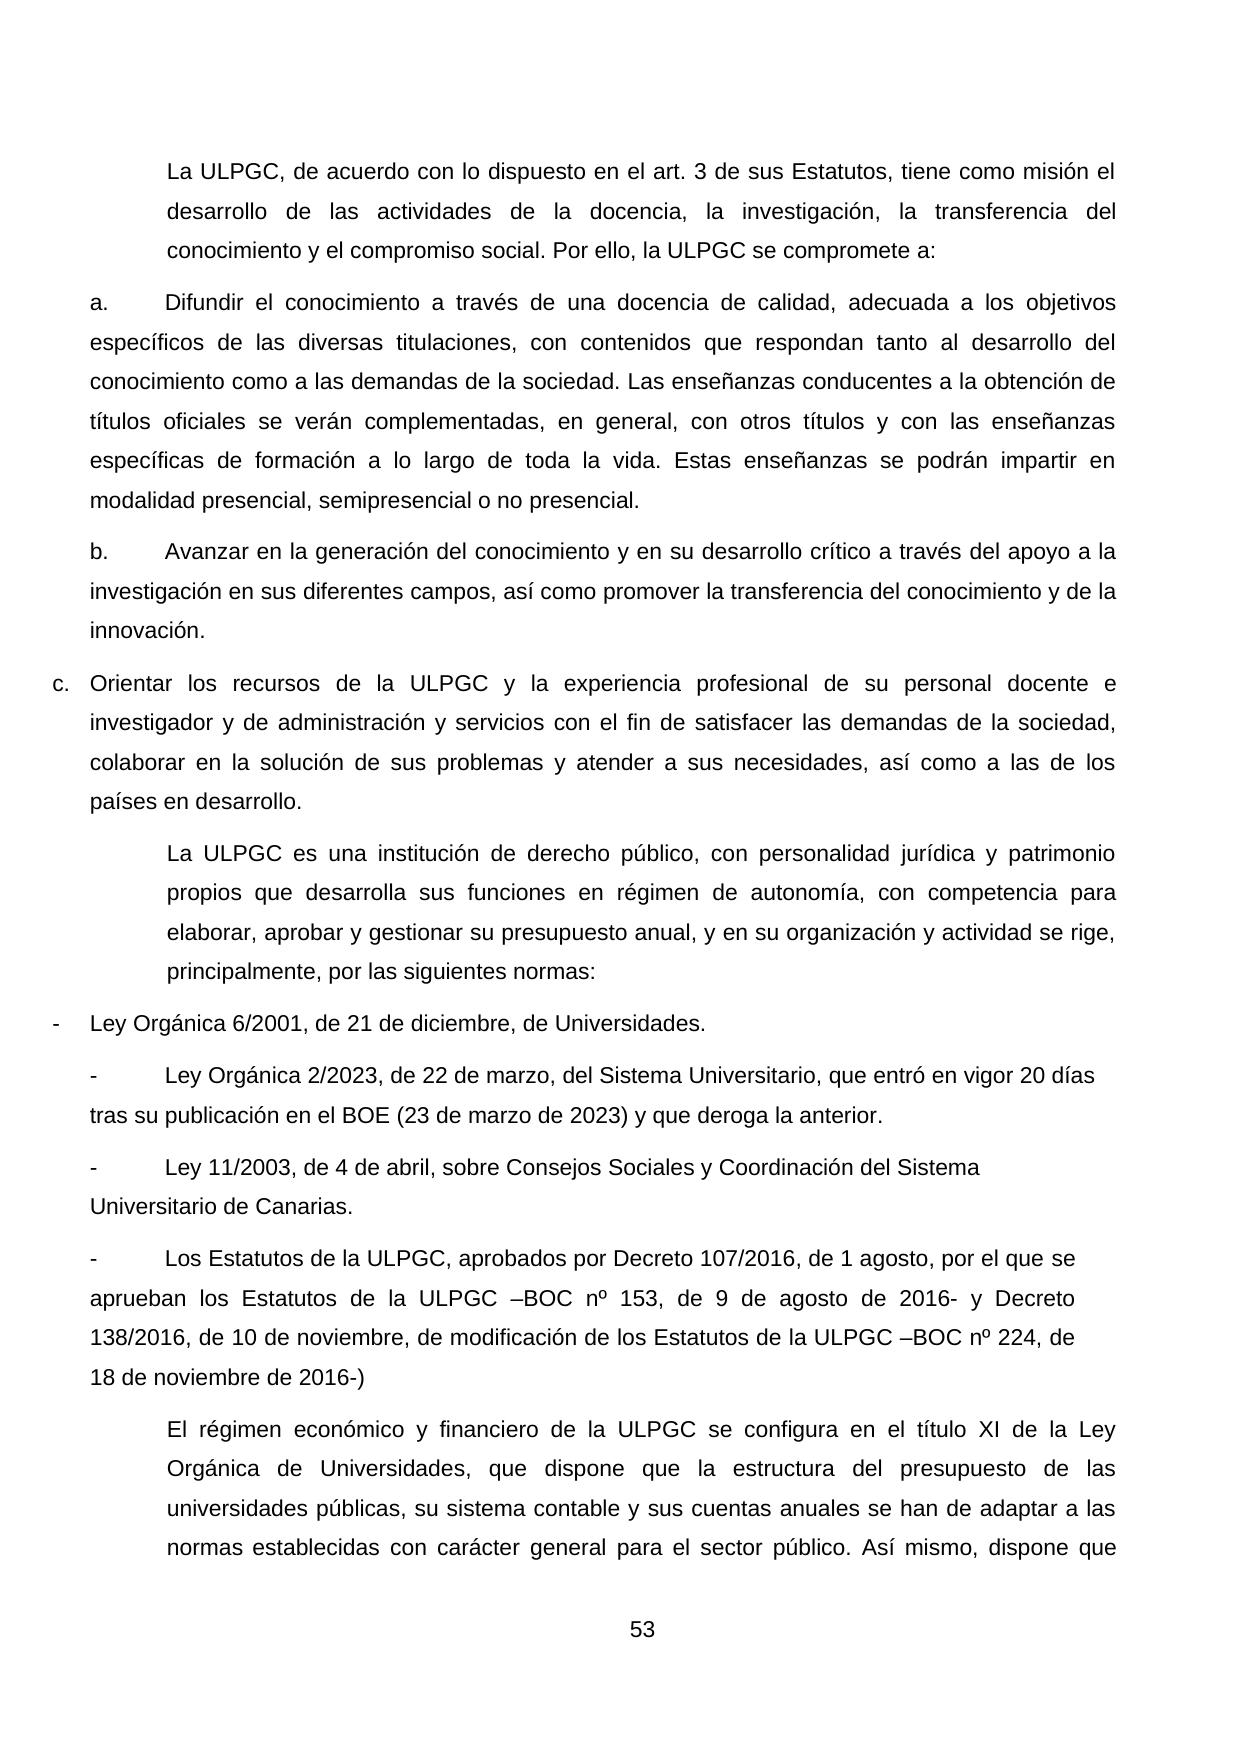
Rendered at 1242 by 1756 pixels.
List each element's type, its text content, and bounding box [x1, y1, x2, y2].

list Ley Orgánica 2/2023, de 22 de marzo, del Sistema Universitario, que entró en vigor 20 días tras su publicación en el BOE (23 de marzo de 2023) y que deroga la anterior. [89, 1062, 1117, 1128]
list Ley Orgánica 6/2001, de 21 de diciembre, de Universidades. [52, 1010, 1192, 1037]
list Ley 11/2003, de 4 de abril, sobre Consejos Sociales y Coordinación del Sistema Universitario de Canarias. [89, 1154, 1076, 1220]
text El régimen económico y financiero de la ULPGC se configura en el título XI de la Ley Orgánica de Universidades, que dispone que la estructura del presupuesto de las universidades públicas, su sistema contable y sus cuentas anuales se han de adaptar a las normas establecidas con carácter general para el sector público. Así mismo, dispone que [167, 1416, 1117, 1561]
list Avanzar en la generación del conocimiento y en su desarrollo crítico a través del apoyo a la investigación en sus diferentes campos, así como promover la transferencia del conocimiento y de la innovación. [89, 538, 1117, 644]
list Difundir el conocimiento a través de una docencia de calidad, adecuada a los objetivos específicos de las diversas titulaciones, con contenidos que respondan tanto al desarrollo del conocimiento como a las demandas de la sociedad. Las enseñanzas conducentes a la obtención de títulos oficiales se verán complementadas, en general, con otros títulos y con las enseñanzas específicas de formación a lo largo de toda la vida. Estas enseñanzas se podrán impartir en modalidad presencial, semipresencial o no presencial. [89, 289, 1117, 513]
list Orientar los recursos de la ULPGC y la experiencia profesional de su personal docente e investigador y de administración y servicios con el fin de satisfacer las demandas de la sociedad, colaborar en la solución de sus problemas y atender a sus necesidades, así como a las de los países en desarrollo. [52, 669, 1117, 814]
text La ULPGC es una institución de derecho público, con personalidad jurídica y patrimonio propios que desarrolla sus funciones en régimen de autonomía, con competencia para elaborar, aprobar y gestionar su presupuesto anual, y en su organización y actividad se rige, principalmente, por las siguientes normas: [167, 840, 1117, 984]
list Los Estatutos de la ULPGC, aprobados por Decreto 107/2016, de 1 agosto, por el que se aprueban los Estatutos de la ULPGC –BOC nº 153, de 9 de agosto de 2016- y Decreto 138/2016, de 10 de noviembre, de modificación de los Estatutos de la ULPGC –BOC nº 224, de 18 de noviembre de 2016-) [89, 1245, 1076, 1390]
text La ULPGC, de acuerdo con lo dispuesto en el art. 3 de sus Estatutos, tiene como misión el desarrollo de las actividades de la docencia, la investigación, la transferencia del conocimiento y el compromiso social. Por ello, la ULPGC se compromete a: [167, 158, 1117, 263]
